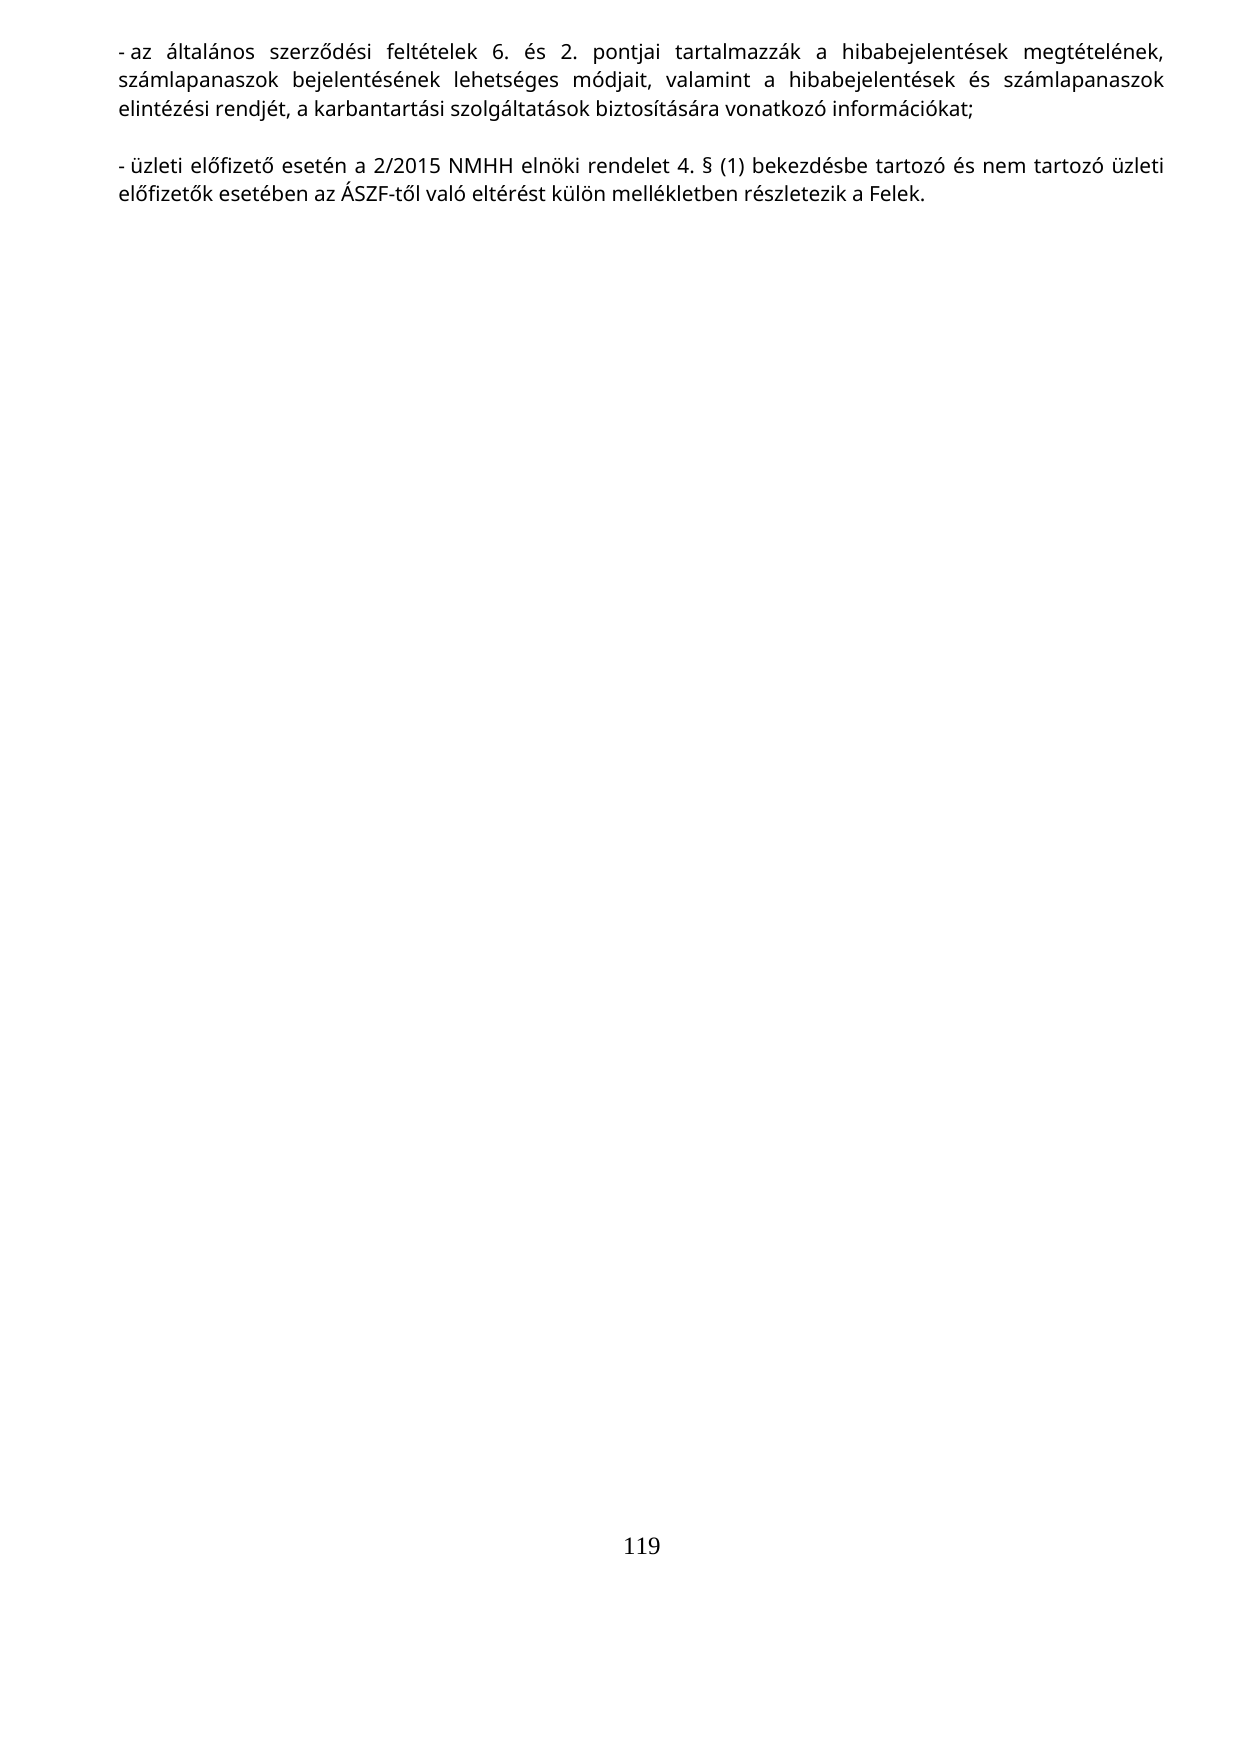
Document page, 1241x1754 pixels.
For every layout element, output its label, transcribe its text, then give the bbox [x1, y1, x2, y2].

text - üzleti előfizető esetén a 2/2015 NMHH elnöki rendelet 4. § (1) bekezdésbe tartozó és nem tartozó üzleti előfizetők esetében az ÁSZF-től való eltérést külön mellékletben részletezik a Felek. [118, 151, 1165, 208]
text - az általános szerződési feltételek 6. és 2. pontjai tartalmazzák a hibabejelentések megtételének, számlapanaszok bejelentésének lehetséges módjait, valamint a hibabejelentések és számlapanaszok elintézési rendjét, a karbantartási szolgáltatások biztosítására vonatkozó információkat; [118, 37, 1165, 122]
